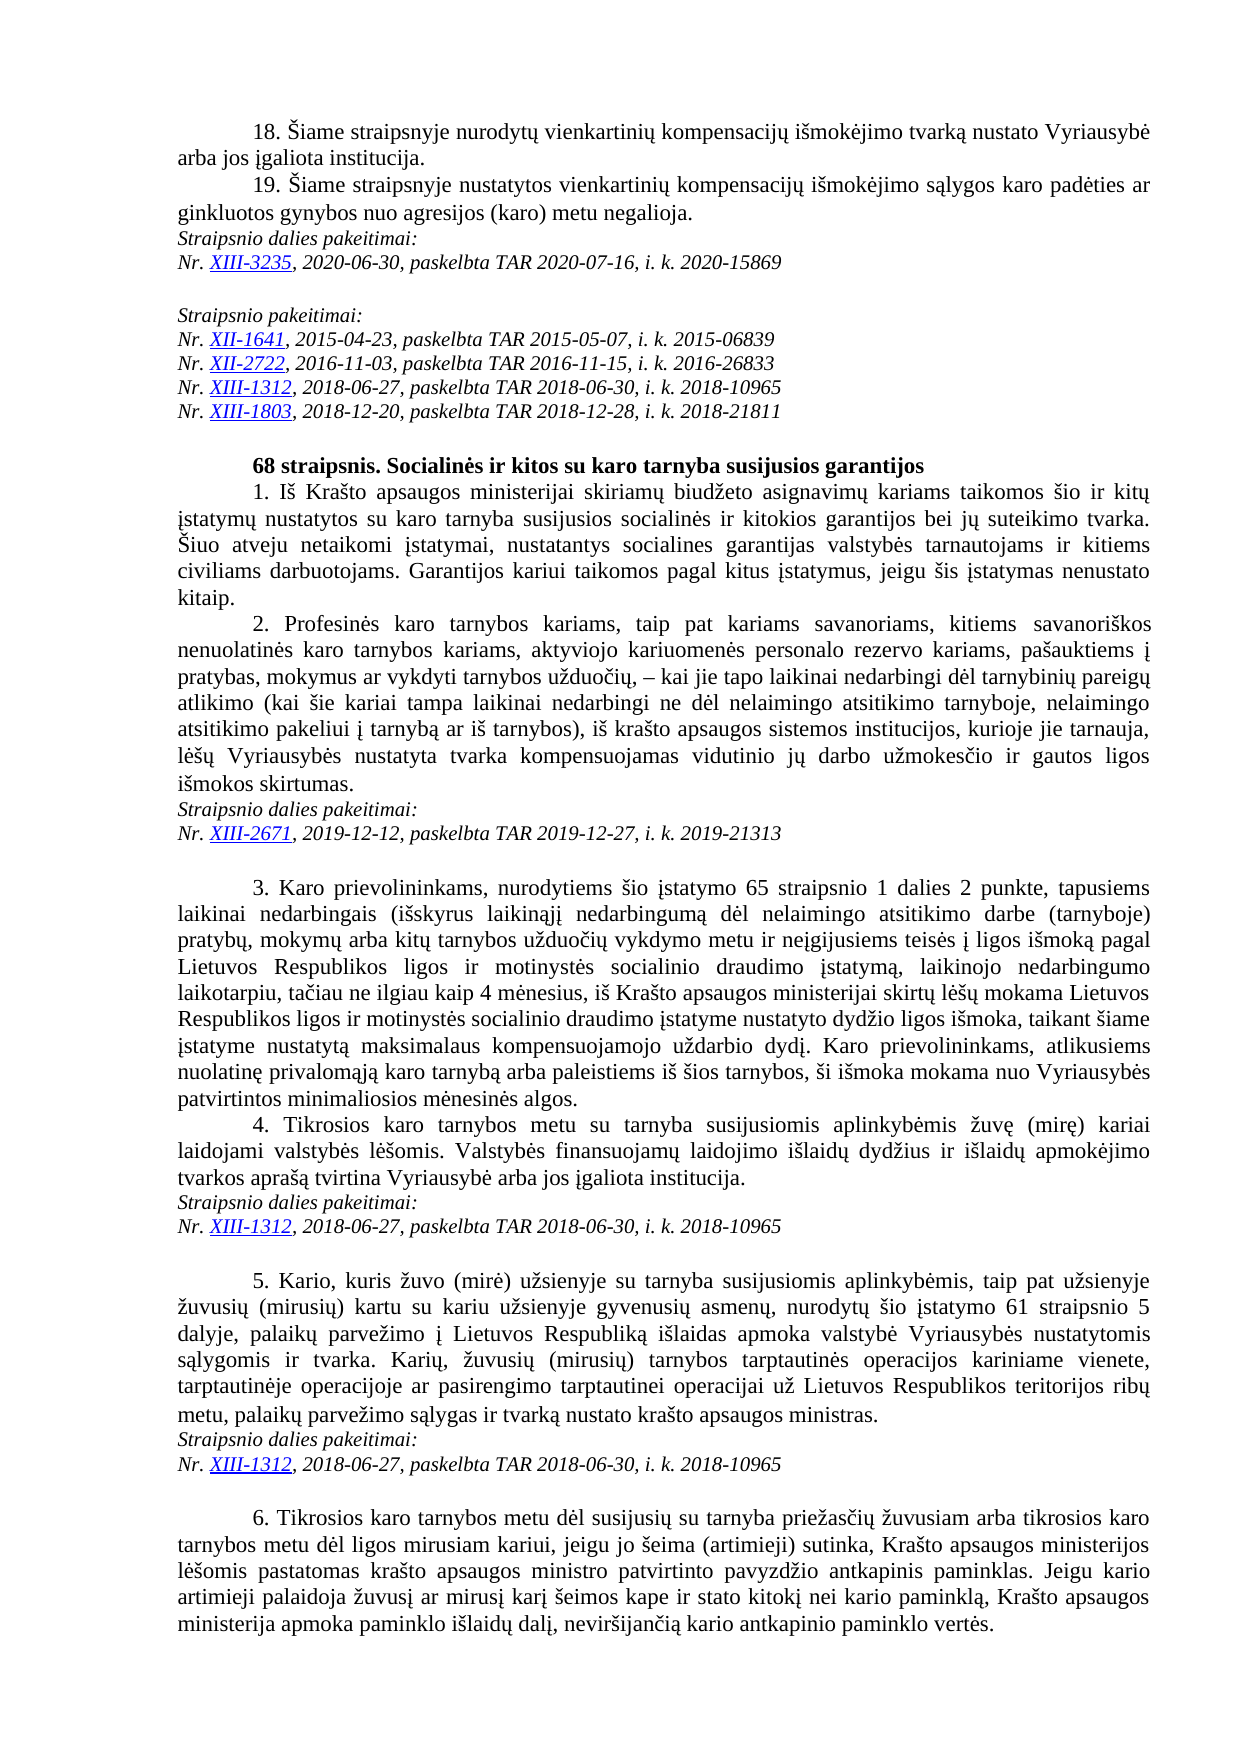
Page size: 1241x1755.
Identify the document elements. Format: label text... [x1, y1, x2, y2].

text 2. Profesinės karo tarnybos kariams, taip pat kariams savanoriams, kitiems savanoriškos nenuolatinės karo tarnybos kariams, aktyviojo kariuomenės personalo rezervo kariams, pašauktiems į pratybas, mokymus ar vykdyti tarnybos užduočių, – kai jie tapo laikinai nedarbingi dėl tarnybinių pareigų atlikimo (kai šie kariai tampa laikinai nedarbingi ne dėl nelaimingo atsitikimo tarnyboje, nelaimingo atsitikimo pakeliui į tarnybą ar iš tarnybos), iš krašto apsaugos sistemos institucijos, kurioje jie tarnauja, lėšų Vyriausybės nustatyta tvarka kompensuojamas vidutinio jų darbo užmokesčio ir gautos ligos išmokos skirtumas. [177, 610, 1152, 797]
text Nr. XIII-3235, 2020-06-30, paskelbta TAR 2020-07-16, i. k. 2020-15869 [177, 250, 1152, 274]
text 68 straipsnis. Socialinės ir kitos su karo tarnyba susijusios garantijos [177, 452, 1152, 478]
text Straipsnio dalies pakeitimai: [177, 226, 1152, 250]
text Nr. XIII-2671, 2019-12-12, paskelbta TAR 2019-12-27, i. k. 2019-21313 [177, 821, 1152, 845]
text Nr. XII-1641, 2015-04-23, paskelbta TAR 2015-05-07, i. k. 2015-06839 [177, 327, 1152, 351]
text Straipsnio dalies pakeitimai: [177, 1190, 1152, 1214]
text 18. Šiame straipsnyje nurodytų vienkartinių kompensacijų išmokėjimo tvarką nustato Vyriausybė arba jos įgaliota institucija. [177, 118, 1152, 171]
text Nr. XIII-1312, 2018-06-27, paskelbta TAR 2018-06-30, i. k. 2018-10965 [177, 1451, 1152, 1476]
text Nr. XIII-1312, 2018-06-27, paskelbta TAR 2018-06-30, i. k. 2018-10965 [177, 1214, 1152, 1238]
text Nr. XIII-1803, 2018-12-20, paskelbta TAR 2018-12-28, i. k. 2018-21811 [177, 399, 1152, 423]
text 19. Šiame straipsnyje nustatytos vienkartinių kompensacijų išmokėjimo sąlygos karo padėties ar ginkluotos gynybos nuo agresijos (karo) metu negalioja. [177, 171, 1152, 226]
text Straipsnio dalies pakeitimai: [177, 1427, 1152, 1451]
text 6. Tikrosios karo tarnybos metu dėl susijusių su tarnyba priežasčių žuvusiam arba tikrosios karo tarnybos metu dėl ligos mirusiam kariui, jeigu jo šeima (artimieji) sutinka, Krašto apsaugos ministerijos lėšomis pastatomas krašto apsaugos ministro patvirtinto pavyzdžio antkapinis paminklas. Jeigu kario artimieji palaidoja žuvusį ar mirusį karį šeimos kape ir stato kitokį nei kario paminklą, Krašto apsaugos ministerija apmoka paminklo išlaidų dalį, neviršijančią kario antkapinio paminklo vertės. [177, 1504, 1152, 1636]
text 3. Karo prievolininkams, nurodytiems šio įstatymo 65 straipsnio 1 dalies 2 punkte, tapusiems laikinai nedarbingais (išskyrus laikinąjį nedarbingumą dėl nelaimingo atsitikimo darbe (tarnyboje) pratybų, mokymų arba kitų tarnybos užduočių vykdymo metu ir neįgijusiems teisės į ligos išmoką pagal Lietuvos Respublikos ligos ir motinystės socialinio draudimo įstatymą, laikinojo nedarbingumo laikotarpiu, tačiau ne ilgiau kaip 4 mėnesius, iš Krašto apsaugos ministerijai skirtų lėšų mokama Lietuvos Respublikos ligos ir motinystės socialinio draudimo įstatyme nustatyto dydžio ligos išmoka, taikant šiame įstatyme nustatytą maksimalaus kompensuojamojo uždarbio dydį. Karo prievolininkams, atlikusiems nuolatinę privalomąją karo tarnybą arba paleistiems iš šios tarnybos, ši išmoka mokama nuo Vyriausybės patvirtintos minimaliosios mėnesinės algos. [177, 874, 1152, 1111]
text Nr. XIII-1312, 2018-06-27, paskelbta TAR 2018-06-30, i. k. 2018-10965 [177, 375, 1152, 399]
text Straipsnio pakeitimai: [177, 303, 1152, 327]
text Nr. XII-2722, 2016-11-03, paskelbta TAR 2016-11-15, i. k. 2016-26833 [177, 351, 1152, 375]
text 4. Tikrosios karo tarnybos metu su tarnyba susijusiomis aplinkybėmis žuvę (mirę) kariai laidojami valstybės lėšomis. Valstybės finansuojamų laidojimo išlaidų dydžius ir išlaidų apmokėjimo tvarkos aprašą tvirtina Vyriausybė arba jos įgaliota institucija. [177, 1111, 1152, 1190]
text 1. Iš Krašto apsaugos ministerijai skiriamų biudžeto asignavimų kariams taikomos šio ir kitų įstatymų nustatytos su karo tarnyba susijusios socialinės ir kitokios garantijos bei jų suteikimo tvarka. Šiuo atveju netaikomi įstatymai, nustatantys socialines garantijas valstybės tarnautojams ir kitiems civiliams darbuotojams. Garantijos kariui taikomos pagal kitus įstatymus, jeigu šis įstatymas nenustato kitaip. [177, 478, 1152, 610]
text 5. Kario, kuris žuvo (mirė) užsienyje su tarnyba susijusiomis aplinkybėmis, taip pat užsienyje žuvusių (mirusių) kartu su kariu užsienyje gyvenusių asmenų, nurodytų šio įstatymo 61 straipsnio 5 dalyje, palaikų parvežimo į Lietuvos Respubliką išlaidas apmoka valstybė Vyriausybės nustatytomis sąlygomis ir tvarka. Karių, žuvusių (mirusių) tarnybos tarptautinės operacijos kariniame vienete, tarptautinėje operacijoje ar pasirengimo tarptautinei operacijai už Lietuvos Respublikos teritorijos ribų metu, palaikų parvežimo sąlygas ir tvarką nustato krašto apsaugos ministras. [177, 1267, 1152, 1427]
text Straipsnio dalies pakeitimai: [177, 797, 1152, 821]
